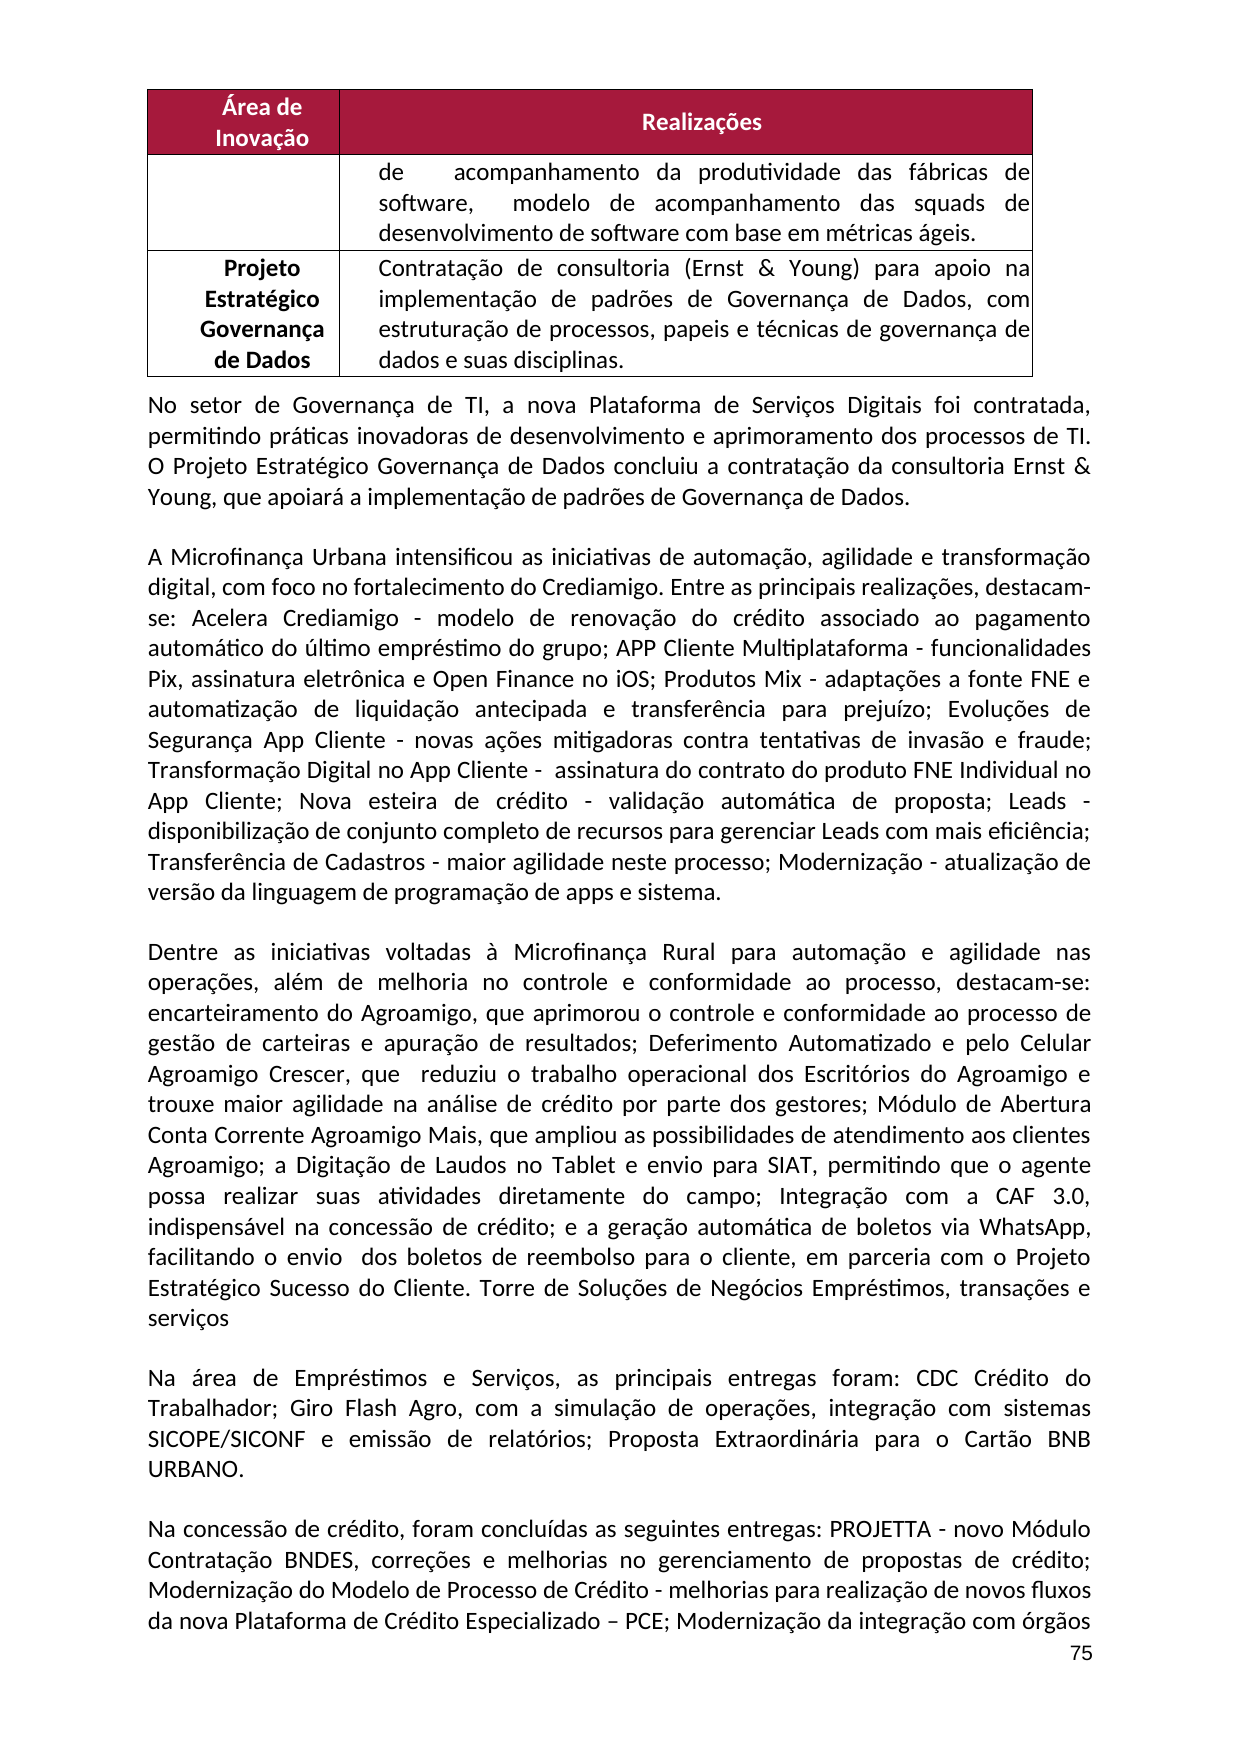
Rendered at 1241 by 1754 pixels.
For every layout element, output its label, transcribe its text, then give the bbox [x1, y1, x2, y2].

text Na concessão de crédito, foram concluídas as seguintes entregas: PROJETTA - novo Módulo Contratação BNDES, correções e melhorias no gerenciamento de propostas de crédito; Modernização do Modelo de Processo de Crédito - melhorias para realização de novos fluxos da nova Plataforma de Crédito Especializado – PCE; Modernização da integração com órgãos [148, 1513, 1092, 1635]
table_cell Projeto Estratégico Governança de Dados [148, 251, 339, 376]
text No setor de Governança de TI, a nova Plataforma de Serviços Digitais foi contratada, permitindo práticas inovadoras de desenvolvimento e aprimoramento dos processos de TI. O Projeto Estratégico Governança de Dados concluiu a contratação da consultoria Ernst & Young, que apoiará a implementação de padrões de Governança de Dados. [148, 389, 1092, 511]
table_cell de acompanhamento da produtividade das fábricas de software, modelo de acompanhamento das squads de desenvolvimento de software com base em métricas ágeis. [340, 155, 1032, 249]
text Na área de Empréstimos e Serviços, as principais entregas foram: CDC Crédito do Trabalhador; Giro Flash Agro, com a simulação de operações, integração com sistemas SICOPE/SICONF e emissão de relatórios; Proposta Extraordinária para o Cartão BNB URBANO. [148, 1362, 1092, 1484]
table_cell Contratação de consultoria (Ernst & Young) para apoio na implementação de padrões de Governança de Dados, com estruturação de processos, papeis e técnicas de governança de dados e suas disciplinas. [340, 251, 1032, 376]
table_header Realizações [340, 90, 1032, 154]
text A Microfinança Urbana intensificou as iniciativas de automação, agilidade e transformação digital, com foco no fortalecimento do Crediamigo. Entre as principais realizações, destacam-se: Acelera Crediamigo - modelo de renovação do crédito associado ao pagamento automático do último empréstimo do grupo; APP Cliente Multiplataforma - funcionalidades Pix, assinatura eletrônica e Open Finance no iOS; Produtos Mix - adaptações a fonte FNE e automatização de liquidação antecipada e transferência para prejuízo; Evoluções de Segurança App Cliente - novas ações mitigadoras contra tentativas de invasão e fraude; Transformação Digital no App Cliente - assinatura do contrato do produto FNE Individual no App Cliente; Nova esteira de crédito - validação automática de proposta; Leads - disponibilização de conjunto completo de recursos para gerenciar Leads com mais eficiência; Transferência de Cadastros - maior agilidade neste processo; Modernização - atualização de versão da linguagem de programação de apps e sistema. [148, 541, 1092, 907]
table_header Área de Inovação [148, 90, 339, 154]
table_cell [148, 155, 339, 249]
text Dentre as iniciativas voltadas à Microfinança Rural para automação e agilidade nas operações, além de melhoria no controle e conformidade ao processo, destacam-se: encarteiramento do Agroamigo, que aprimorou o controle e conformidade ao processo de gestão de carteiras e apuração de resultados; Deferimento Automatizado e pelo Celular Agroamigo Crescer, que reduziu o trabalho operacional dos Escritórios do Agroamigo e trouxe maior agilidade na análise de crédito por parte dos gestores; Módulo de Abertura Conta Corrente Agroamigo Mais, que ampliou as possibilidades de atendimento aos clientes Agroamigo; a Digitação de Laudos no Tablet e envio para SIAT, permitindo que o agente possa realizar suas atividades diretamente do campo; Integração com a CAF 3.0, indispensável na concessão de crédito; e a geração automática de boletos via WhatsApp, facilitando o envio dos boletos de reembolso para o cliente, em parceria com o Projeto Estratégico Sucesso do Cliente. Torre de Soluções de Negócios Empréstimos, transações e serviços [148, 936, 1092, 1333]
